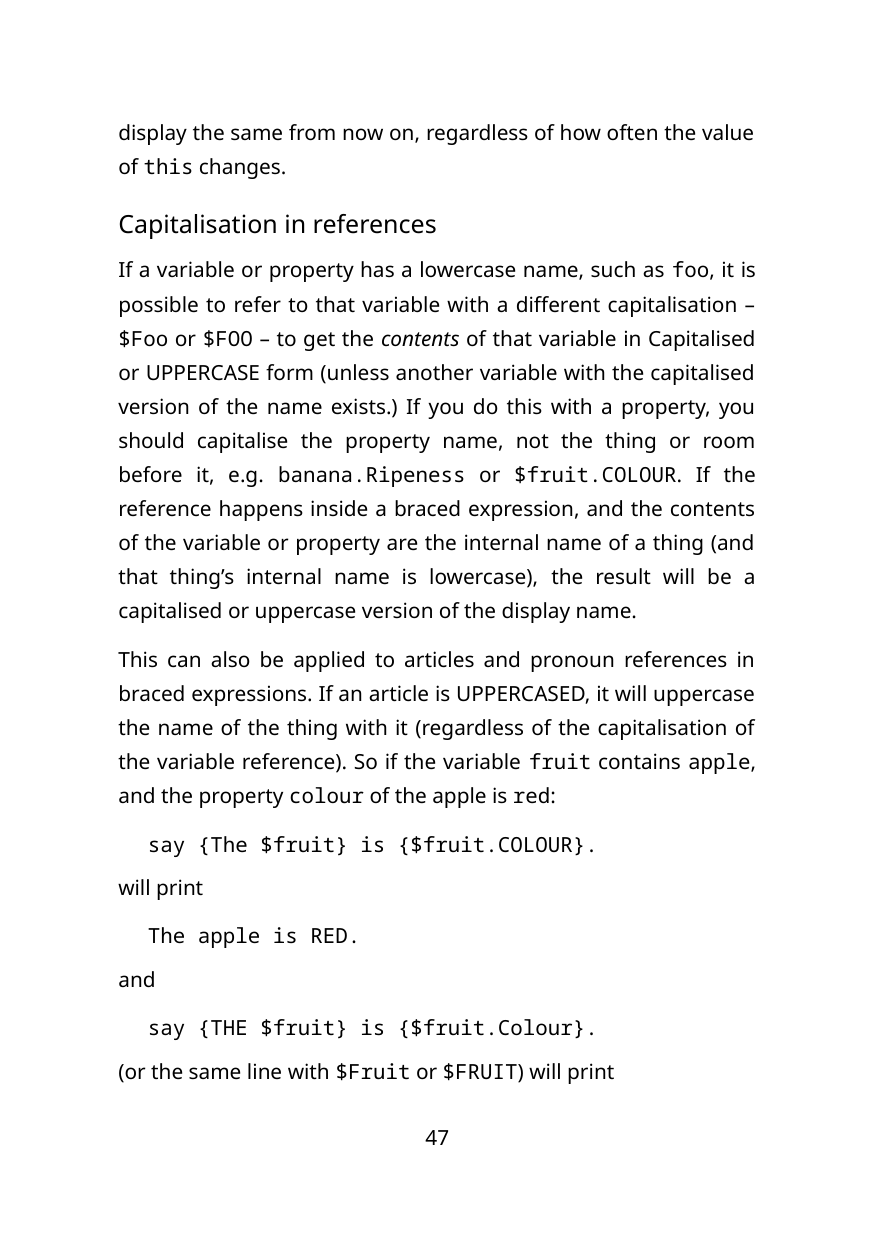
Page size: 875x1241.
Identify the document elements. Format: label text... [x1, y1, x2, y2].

text display the same from now on, regardless of how often the value of this changes. [118, 118, 756, 181]
text and [118, 965, 756, 993]
text say {The $fruit} is {$fruit.COLOUR}. [148, 830, 756, 858]
subtitle Capitalisation in references [118, 207, 756, 241]
text If a variable or property has a lowercase name, such as foo, it is possible to refer to that variable with a different capitalisation – $Foo or $FOO – to get the contents of that variable in Capitalised or UPPERCASE form (unless another variable with the capitalised version of the name exists.) If you do this with a property, you should capitalise the property name, not the thing or room before it, e.g. banana.Ripeness or $fruit.COLOUR. If the reference happens inside a braced expression, and the contents of the variable or property are the internal name of a thing (and that thing’s internal name is lowercase), the result will be a capitalised or uppercase version of the display name. [118, 256, 756, 625]
text This can also be applied to articles and pronoun references in braced expressions. If an article is UPPERCASED, it will uppercase the name of the thing with it (regardless of the capitalisation of the variable reference). So if the variable fruit contains apple, and the property colour of the apple is red: [118, 645, 756, 809]
text say {THE $fruit} is {$fruit.Colour}. [148, 1013, 756, 1042]
text will print [118, 873, 756, 901]
text The apple is RED. [148, 922, 756, 950]
text (or the same line with $Fruit or $FRUIT) will print [118, 1057, 756, 1085]
